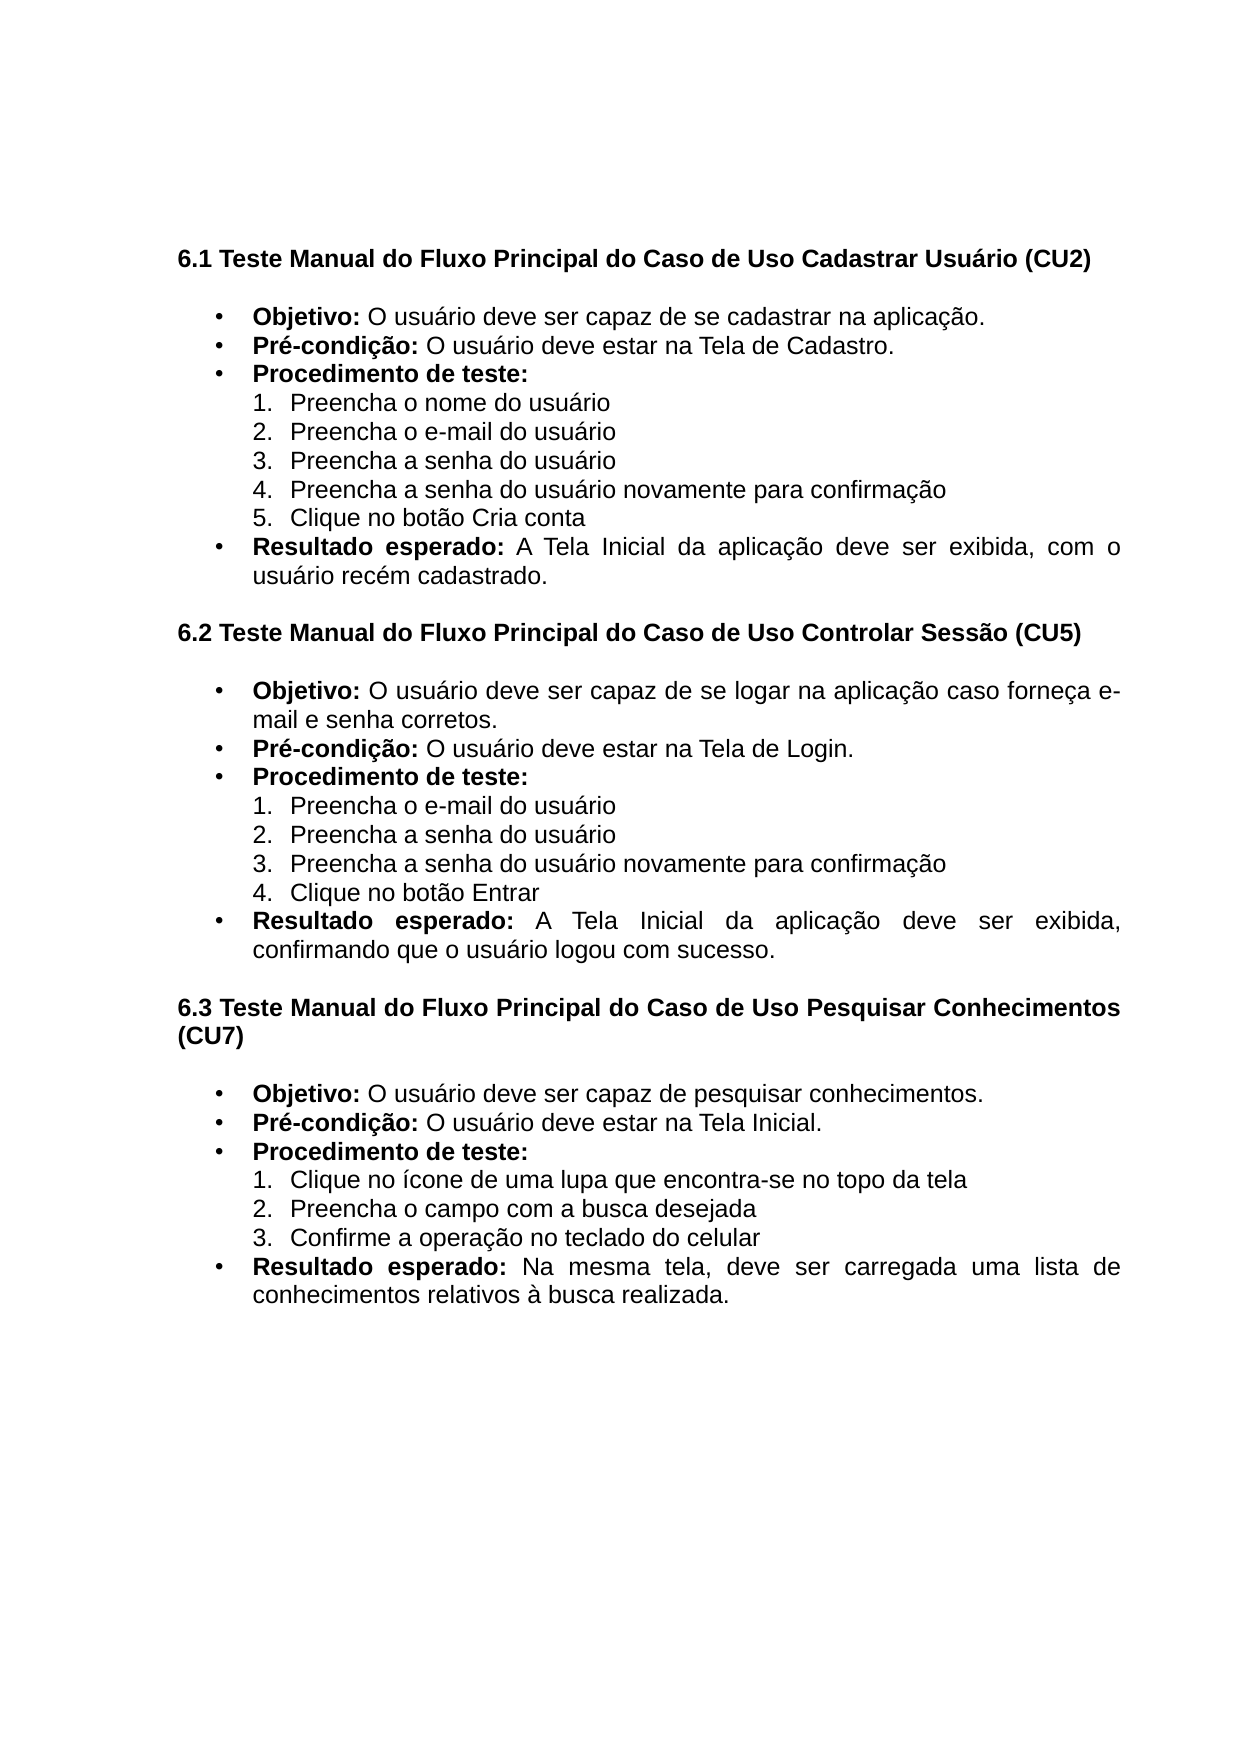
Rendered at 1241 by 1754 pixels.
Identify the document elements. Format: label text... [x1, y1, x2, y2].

text 6.1 Teste Manual do Fluxo Principal do Caso de Uso Cadastrar Usuário (CU2) [177, 244, 1122, 273]
list Resultado esperado: A Tela Inicial da aplicação deve ser exibida, com o usuário recém cadastrado. [215, 532, 1122, 590]
list Confirme a operação no teclado do celular [252, 1223, 1122, 1252]
list Preencha o e-mail do usuário [252, 791, 1122, 820]
list Procedimento de teste: [215, 762, 1122, 791]
list Preencha a senha do usuário novamente para confirmação [252, 474, 1122, 503]
list Preencha o e-mail do usuário [252, 417, 1122, 446]
text 6.2 Teste Manual do Fluxo Principal do Caso de Uso Controlar Sessão (CU5) [177, 618, 1122, 647]
list Pré-condição: O usuário deve estar na Tela de Login. [215, 733, 1122, 762]
list Clique no botão Entrar [252, 877, 1122, 906]
list Procedimento de teste: [215, 359, 1122, 388]
list Clique no ícone de uma lupa que encontra-se no topo da tela [252, 1165, 1122, 1194]
list Resultado esperado: A Tela Inicial da aplicação deve ser exibida, confirmando que o usuário logou com sucesso. [215, 906, 1122, 964]
list Preencha o campo com a busca desejada [252, 1194, 1122, 1223]
list Resultado esperado: Na mesma tela, deve ser carregada uma lista de conhecimentos relativos à busca realizada. [215, 1252, 1122, 1309]
list Objetivo: O usuário deve ser capaz de pesquisar conhecimentos. [215, 1079, 1122, 1108]
list Preencha a senha do usuário [252, 820, 1122, 849]
list Preencha a senha do usuário novamente para confirmação [252, 849, 1122, 877]
list Procedimento de teste: [215, 1137, 1122, 1165]
list Pré-condição: O usuário deve estar na Tela Inicial. [215, 1108, 1122, 1137]
list Clique no botão Cria conta [252, 503, 1122, 532]
list Preencha o nome do usuário [252, 388, 1122, 417]
list Pré-condição: O usuário deve estar na Tela de Cadastro. [215, 331, 1122, 359]
text 6.3 Teste Manual do Fluxo Principal do Caso de Uso Pesquisar Conhecimentos (CU7) [177, 993, 1122, 1050]
list Objetivo: O usuário deve ser capaz de se cadastrar na aplicação. [215, 302, 1122, 331]
list Objetivo: O usuário deve ser capaz de se logar na aplicação caso forneça e-mail e senha corretos. [215, 676, 1122, 733]
list Preencha a senha do usuário [252, 446, 1122, 474]
